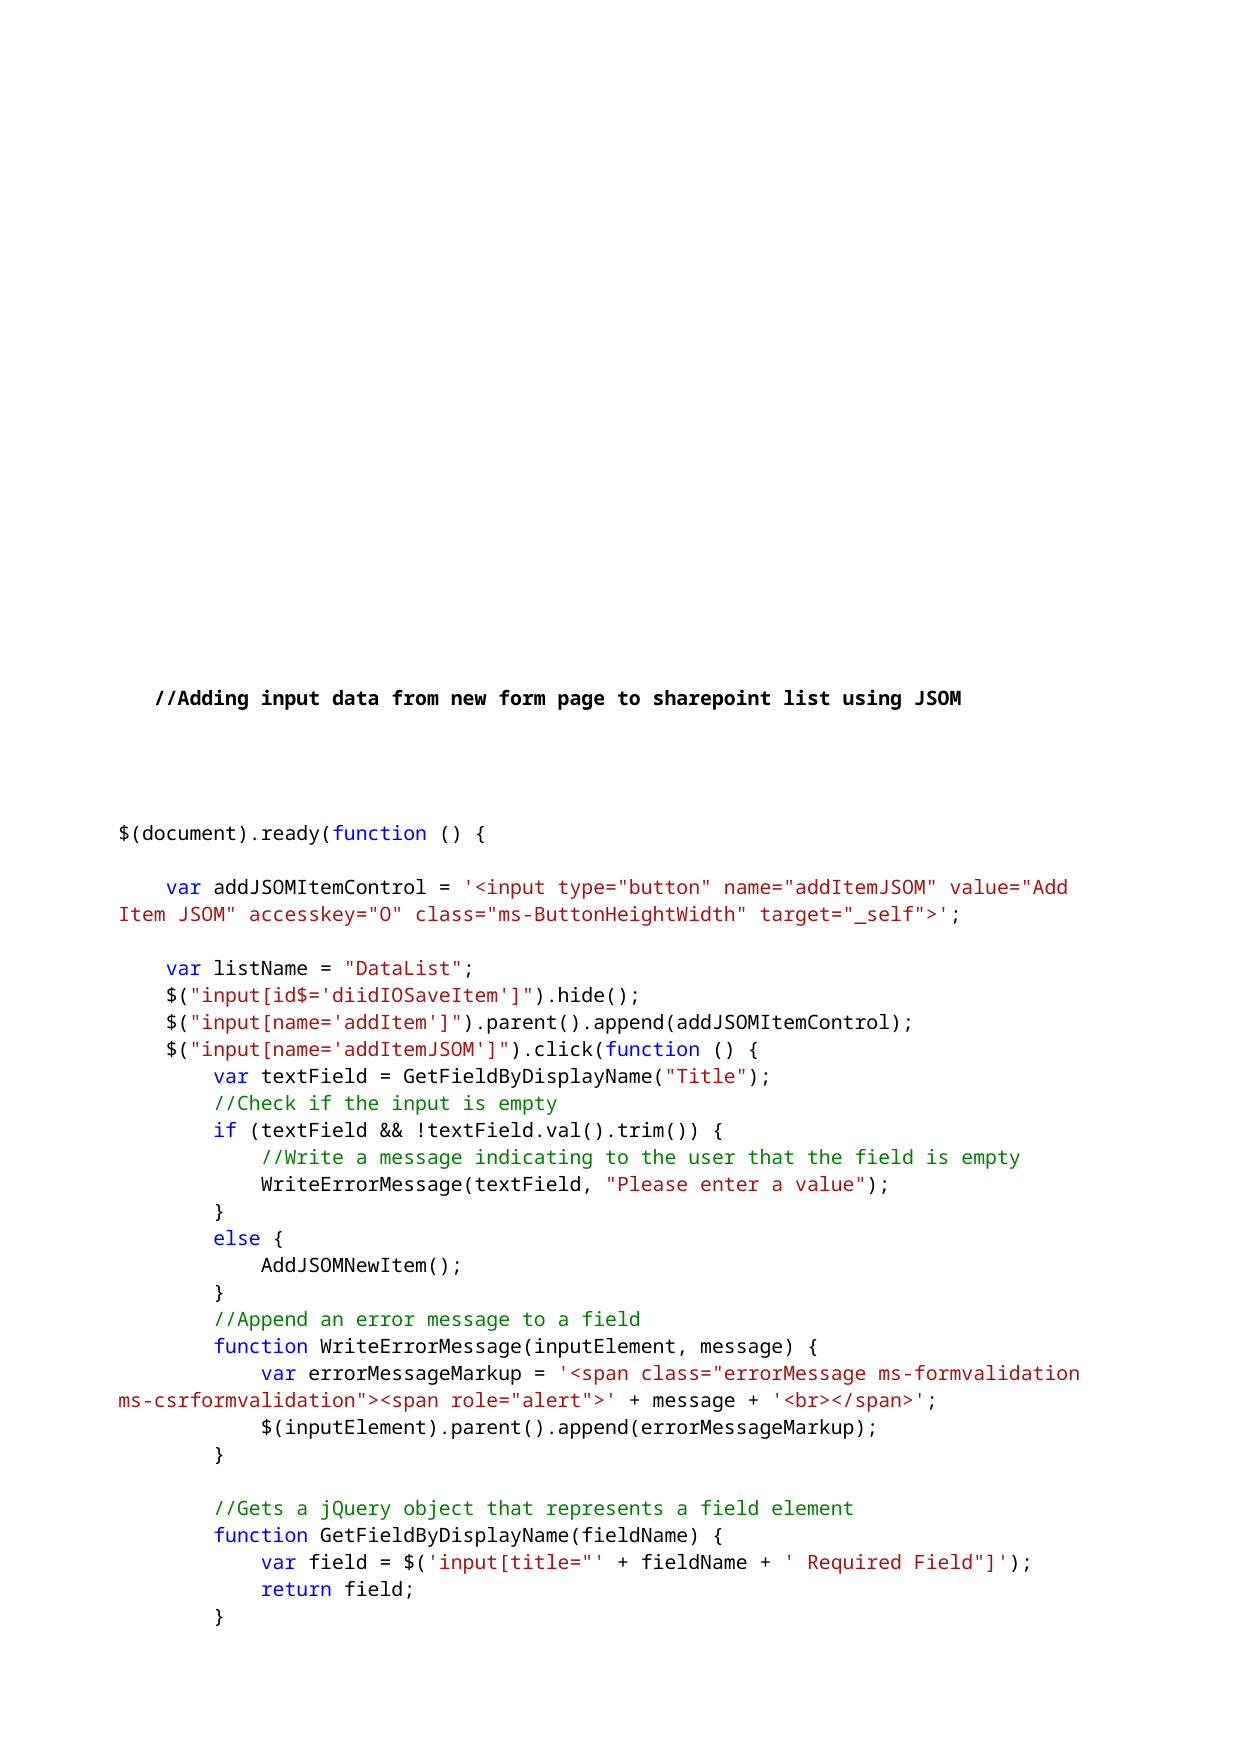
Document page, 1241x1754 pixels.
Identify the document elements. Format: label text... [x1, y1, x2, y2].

text } [118, 1197, 1122, 1224]
text $(inputElement).parent().append(errorMessageMarkup); [118, 1413, 1122, 1440]
text } [118, 1602, 1122, 1629]
text var errorMessageMarkup = '<span class="errorMessage ms-formvalidation ms-csrformvalidation"><span role="alert">' + message + '<br></span>'; [118, 1359, 1122, 1413]
text function WriteErrorMessage(inputElement, message) { [118, 1332, 1122, 1359]
text else { [118, 1224, 1122, 1251]
text var textField = GetFieldByDisplayName("Title"); [118, 1062, 1122, 1089]
text //Check if the input is empty [118, 1089, 1122, 1116]
text AddJSOMNewItem(); [118, 1251, 1122, 1278]
text function GetFieldByDisplayName(fieldName) { [118, 1521, 1122, 1548]
text var addJSOMItemControl = '<input type="button" name="addItemJSOM" value="Add Item JSOM" accesskey="O" class="ms-ButtonHeightWidth" target="_self">'; [118, 873, 1122, 927]
text $("input[name='addItemJSOM']").click(function () { [118, 1035, 1122, 1062]
text $("input[id$='diidIOSaveItem']").hide(); [118, 981, 1122, 1008]
text return field; [118, 1575, 1122, 1602]
text } [118, 1278, 1122, 1305]
text WriteErrorMessage(textField, "Please enter a value"); [118, 1170, 1122, 1197]
text } [118, 1440, 1122, 1467]
text //Gets a jQuery object that represents a field element [118, 1494, 1122, 1521]
text //Append an error message to a field [118, 1305, 1122, 1332]
text //Write a message indicating to the user that the field is empty [118, 1143, 1122, 1170]
text var field = $('input[title="' + fieldName + ' Required Field"]'); [118, 1548, 1122, 1575]
text //Adding input data from new form page to sharepoint list using JSOM [118, 685, 1122, 712]
text var listName = "DataList"; [118, 954, 1122, 981]
text $(document).ready(function () { [118, 819, 1122, 847]
text $("input[name='addItem']").parent().append(addJSOMItemControl); [118, 1008, 1122, 1035]
text if (textField && !textField.val().trim()) { [118, 1116, 1122, 1143]
